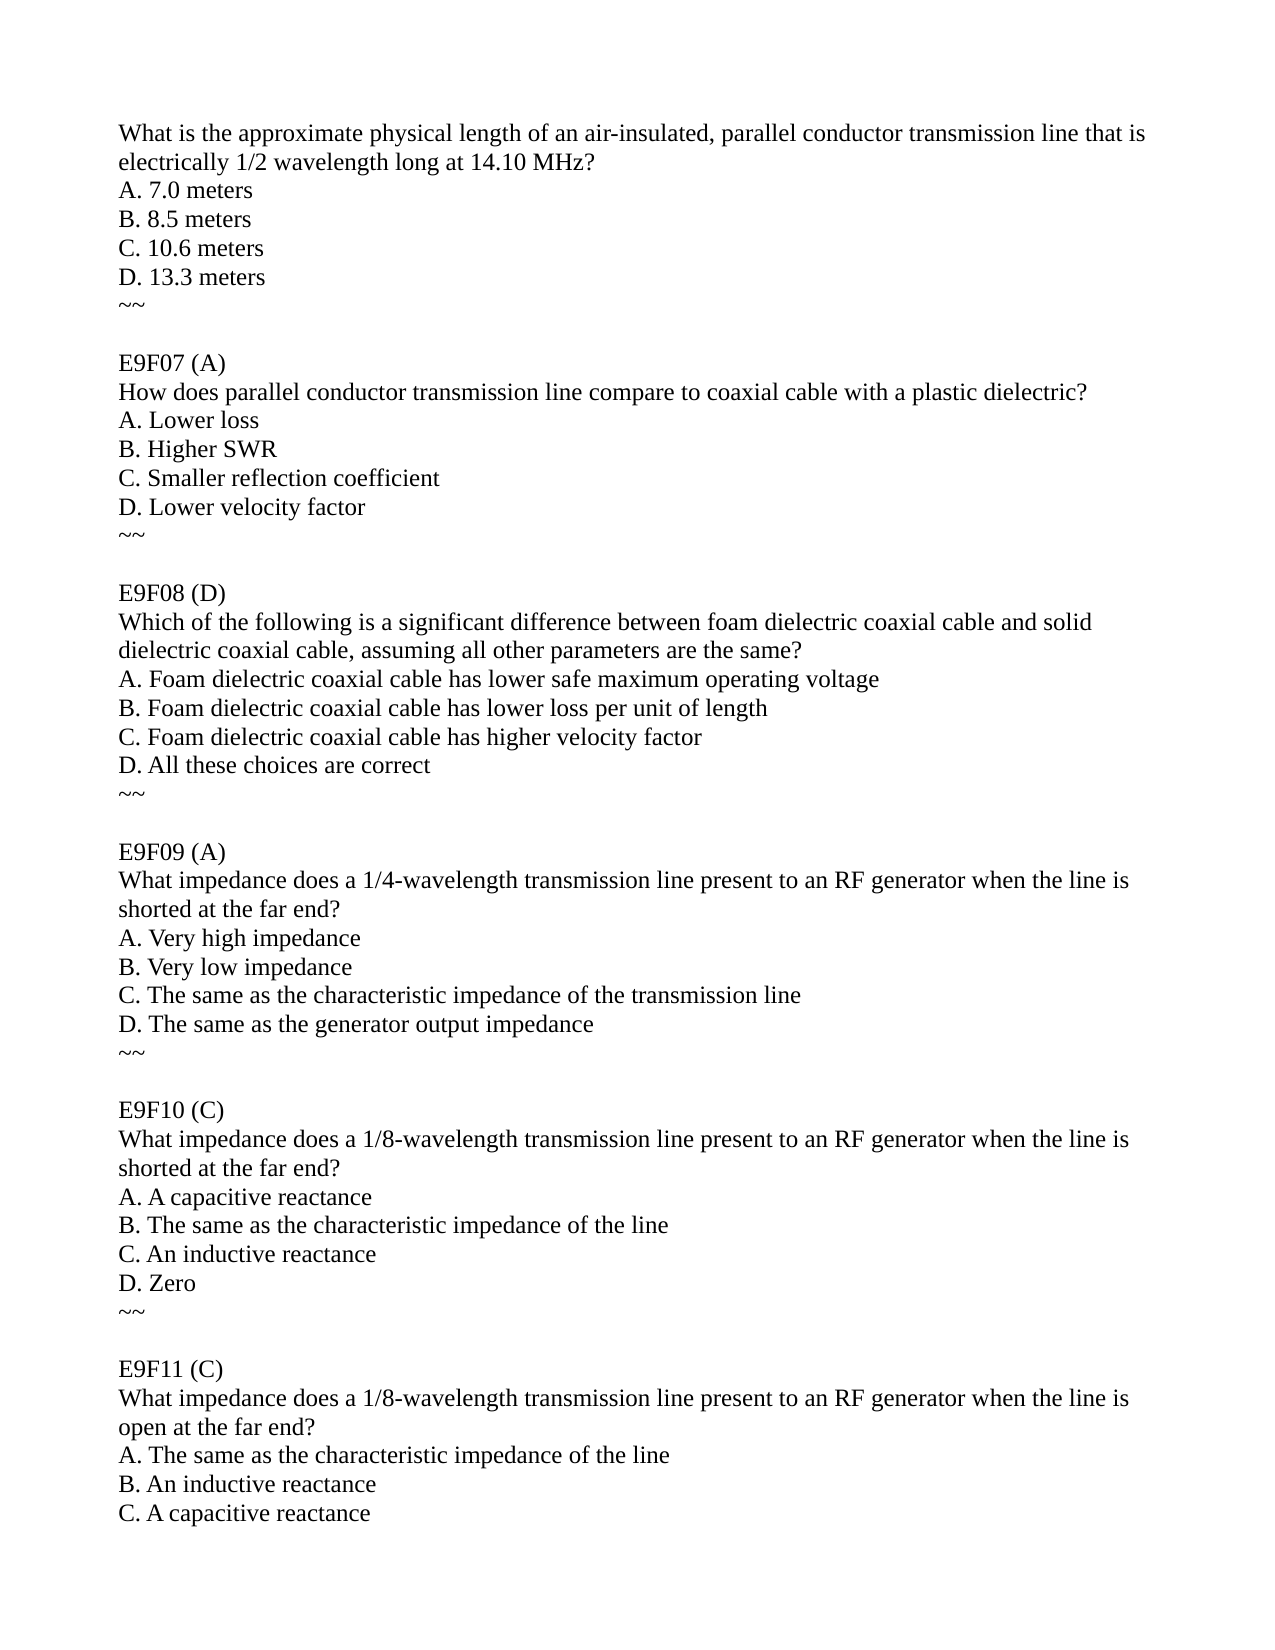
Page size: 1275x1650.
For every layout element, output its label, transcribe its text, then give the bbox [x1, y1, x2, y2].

text C. The same as the characteristic impedance of the transmission line [118, 981, 1157, 1009]
text Which of the following is a significant difference between foam dielectric coaxial cable and solid dielectric coaxial cable, assuming all other parameters are the same? [118, 607, 1157, 664]
text C. 10.6 meters [118, 233, 1157, 262]
text A. Lower loss [118, 406, 1157, 434]
text A. A capacitive reactance [118, 1182, 1157, 1211]
text What is the approximate physical length of an air-insulated, parallel conductor transmission line that is electrically 1/2 wavelength long at 14.10 MHz? [118, 118, 1157, 176]
text D. The same as the generator output impedance [118, 1009, 1157, 1038]
text ~~ [118, 1297, 1157, 1326]
text What impedance does a 1/8-wavelength transmission line present to an RF generator when the line is open at the far end? [118, 1383, 1157, 1441]
text C. Smaller reflection coefficient [118, 463, 1157, 492]
text D. All these choices are correct [118, 751, 1157, 779]
text B. Foam dielectric coaxial cable has lower loss per unit of length [118, 693, 1157, 722]
text E9F10 (C) [118, 1096, 1157, 1124]
text How does parallel conductor transmission line compare to coaxial cable with a plastic dielectric? [118, 377, 1157, 406]
text B. Higher SWR [118, 434, 1157, 463]
text A. Very high impedance [118, 923, 1157, 952]
text A. The same as the characteristic impedance of the line [118, 1441, 1157, 1469]
text A. 7.0 meters [118, 176, 1157, 204]
text D. Zero [118, 1268, 1157, 1297]
text ~~ [118, 521, 1157, 549]
text E9F11 (C) [118, 1354, 1157, 1383]
text A. Foam dielectric coaxial cable has lower safe maximum operating voltage [118, 664, 1157, 693]
text B. An inductive reactance [118, 1469, 1157, 1498]
text C. A capacitive reactance [118, 1498, 1157, 1527]
text E9F07 (A) [118, 348, 1157, 377]
text C. An inductive reactance [118, 1239, 1157, 1268]
text What impedance does a 1/4-wavelength transmission line present to an RF generator when the line is shorted at the far end? [118, 866, 1157, 923]
text B. Very low impedance [118, 952, 1157, 981]
text What impedance does a 1/8-wavelength transmission line present to an RF generator when the line is shorted at the far end? [118, 1124, 1157, 1182]
text D. 13.3 meters [118, 262, 1157, 291]
text C. Foam dielectric coaxial cable has higher velocity factor [118, 722, 1157, 751]
text ~~ [118, 291, 1157, 319]
text ~~ [118, 779, 1157, 808]
text E9F09 (A) [118, 837, 1157, 866]
text D. Lower velocity factor [118, 492, 1157, 521]
text E9F08 (D) [118, 578, 1157, 607]
text B. The same as the characteristic impedance of the line [118, 1211, 1157, 1239]
text B. 8.5 meters [118, 204, 1157, 233]
text ~~ [118, 1038, 1157, 1067]
